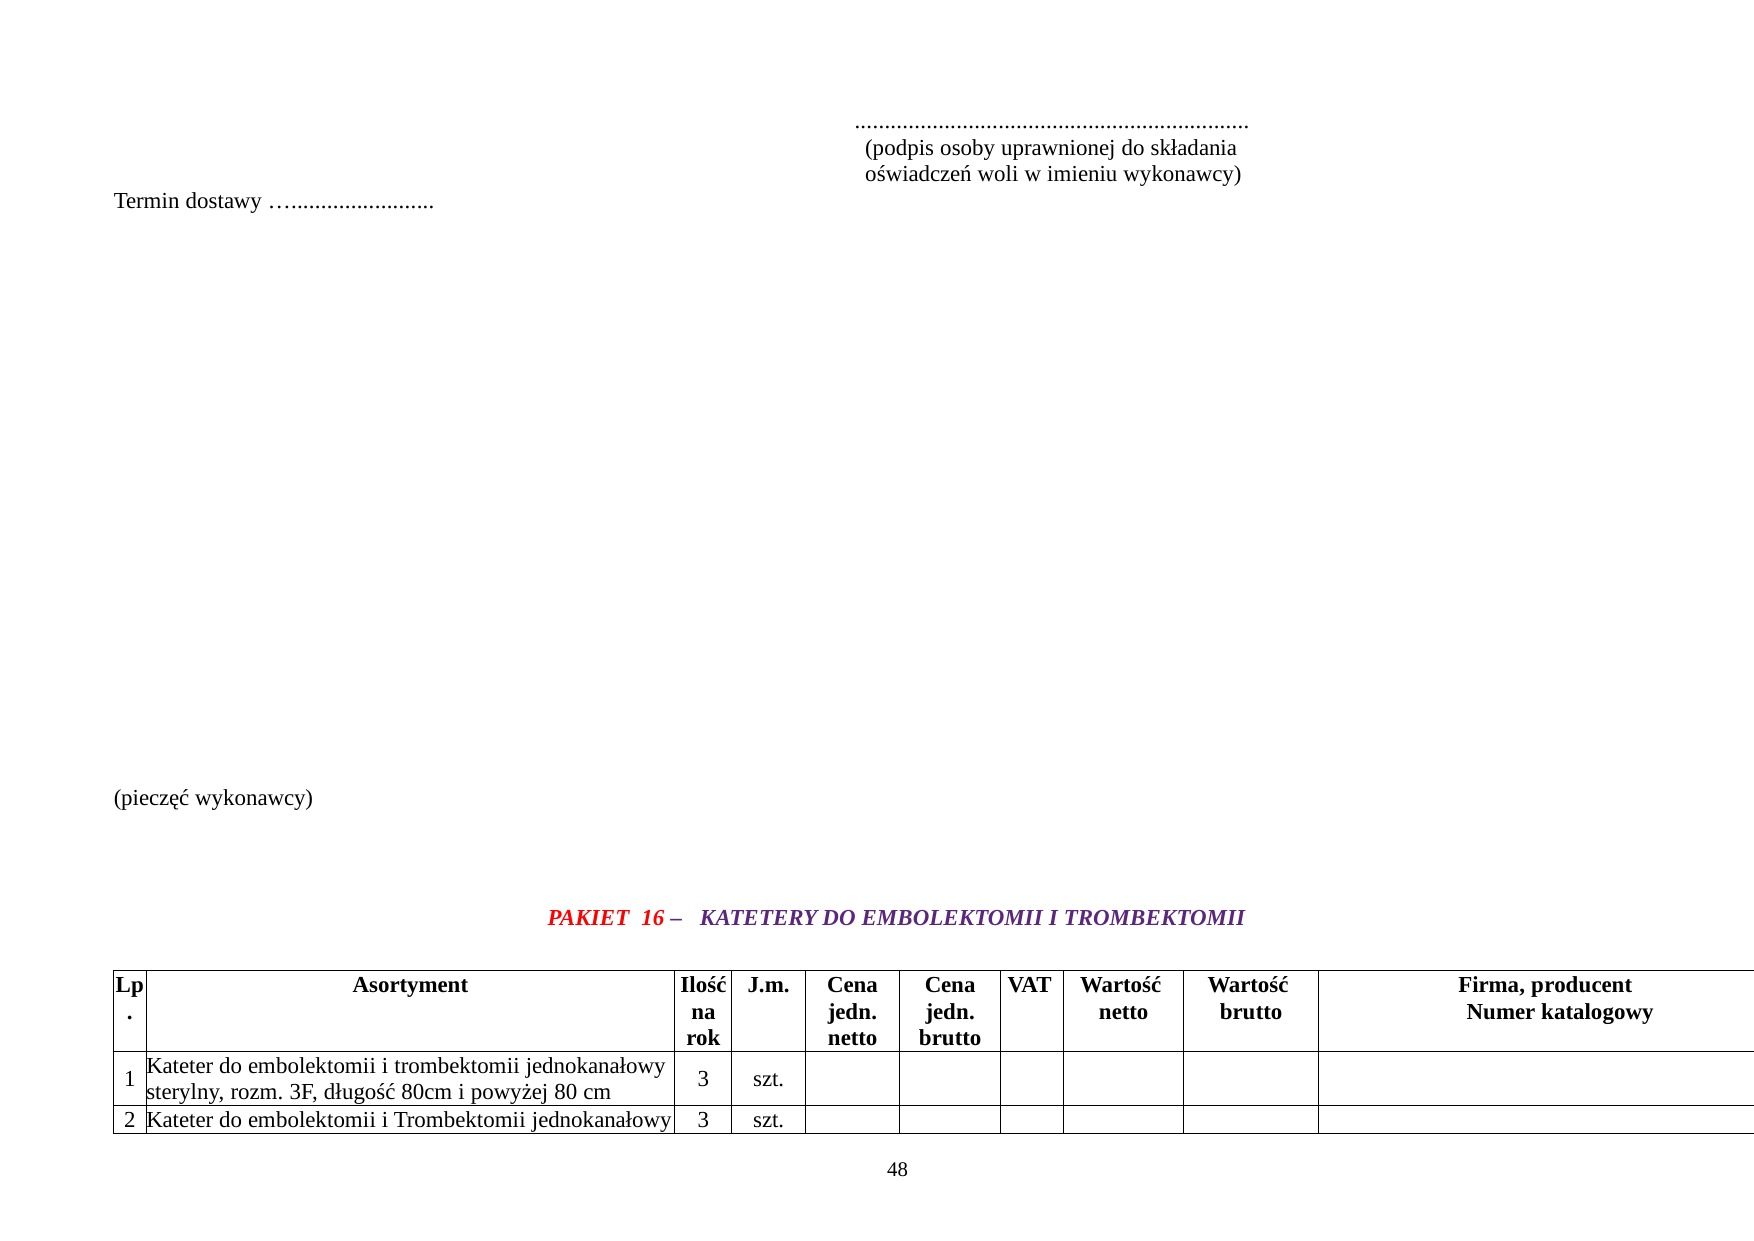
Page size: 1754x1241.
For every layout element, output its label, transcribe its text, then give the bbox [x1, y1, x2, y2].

table_cell [1064, 1106, 1183, 1132]
table_cell 2 [114, 1106, 146, 1132]
table_cell [900, 1106, 1000, 1132]
table_header Lp. [114, 971, 146, 1051]
table_cell szt. [732, 1052, 805, 1105]
table_cell [1064, 1052, 1183, 1105]
text oświadczeń woli w imieniu wykonawcy) [703, 160, 1681, 187]
table_cell 1 [114, 1052, 146, 1105]
table_header Wartość netto [1064, 971, 1183, 1051]
text Termin dostawy …........................ [113, 187, 1681, 213]
table_cell [1184, 1106, 1318, 1132]
table_cell 3 [675, 1106, 731, 1132]
table_cell Kateter do embolektomii i trombektomii jednokanałowy sterylny, rozm. 3F, długość 80cm i powyżej 80 cm [147, 1052, 674, 1105]
text (podpis osoby uprawnionej do składania [630, 134, 1681, 160]
table_cell [806, 1052, 899, 1105]
table_cell Kateter do embolektomii i Trombektomii jednokanałowy [147, 1106, 674, 1132]
table_cell [1319, 1106, 1754, 1132]
table_header VAT [1001, 971, 1063, 1051]
table_header Ilość na rok [675, 971, 731, 1051]
table_cell [900, 1052, 1000, 1105]
table_header Cena jedn. brutto [900, 971, 1000, 1051]
table_cell [806, 1106, 899, 1132]
table_header J.m. [732, 971, 805, 1051]
table_cell [1001, 1052, 1063, 1105]
text .................................................................. [113, 107, 1681, 134]
table_header Cena jedn. netto [806, 971, 899, 1051]
subtitle PAKIET 16 – KATETERY DO EMBOLEKTOMII I TROMBEKTOMII [113, 903, 1681, 930]
table_cell [1001, 1106, 1063, 1132]
table_cell [1319, 1052, 1754, 1105]
table_cell 3 [675, 1052, 731, 1105]
table_cell [1184, 1052, 1318, 1105]
table_cell szt. [732, 1106, 805, 1132]
table_header Firma, producent Numer katalogowy [1319, 971, 1754, 1051]
text (pieczęć wykonawcy) [113, 784, 1681, 811]
table_header Wartość brutto [1184, 971, 1318, 1051]
table_header Asortyment [147, 971, 674, 1051]
